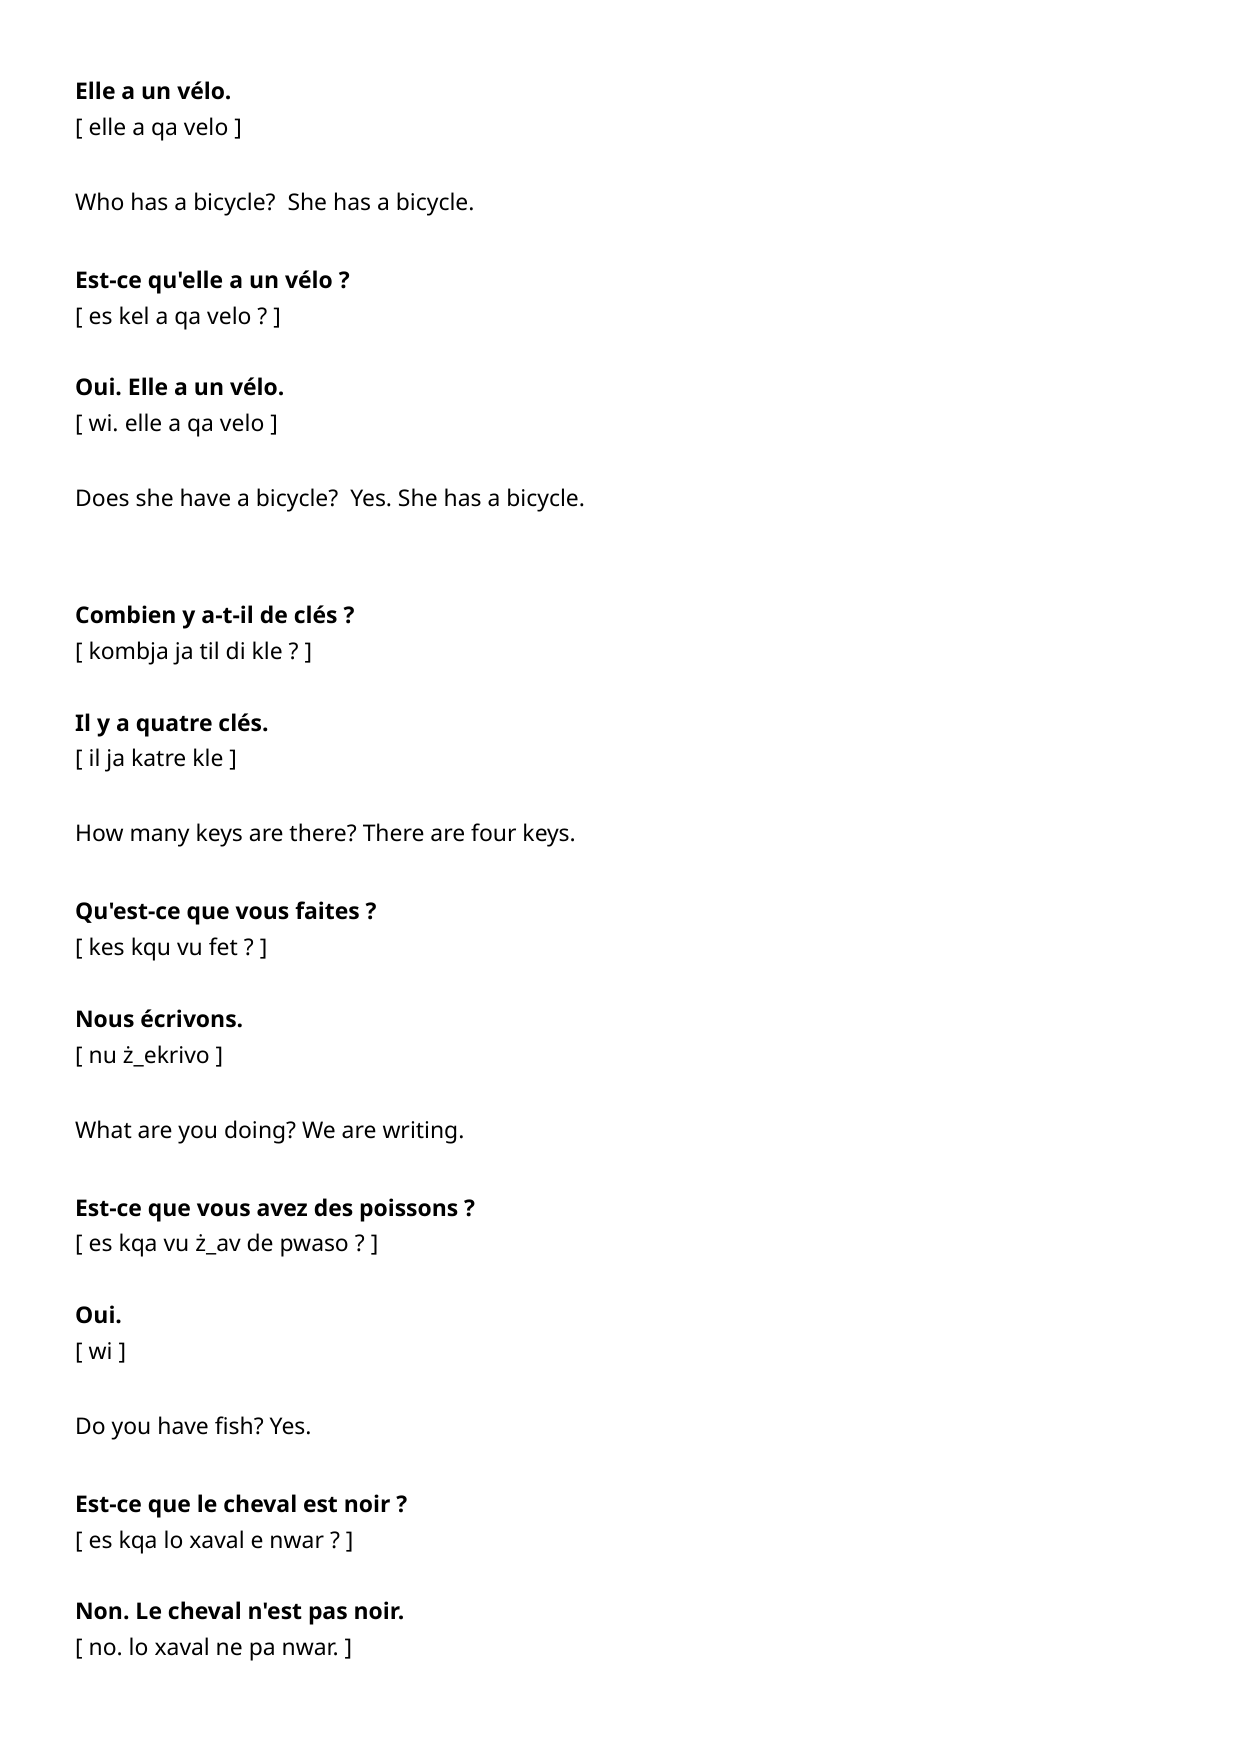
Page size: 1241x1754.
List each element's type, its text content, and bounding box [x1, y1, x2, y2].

text Est-ce que vous avez des poissons ? [ es kqa vu ż_av de pwaso ? ] [75, 1191, 1165, 1292]
text Do you have fish? Yes. [75, 1374, 1165, 1441]
text Oui. [ wi ] [75, 1299, 1165, 1366]
text Combien y a-t-il de clés ? [ kombja ja til di kle ? ] [75, 599, 1165, 699]
text Elle a un vélo. [ elle a qa velo ] [75, 75, 1165, 142]
text Nous écrivons. [ nu ż_ekrivo ] [75, 1003, 1165, 1070]
text Oui. Elle a un vélo. [ wi. elle a qa velo ] [75, 371, 1165, 438]
text Qu'est-ce que vous faites ? [ kes kqu vu fet ? ] [75, 895, 1165, 995]
text How many keys are there? There are four keys. [75, 781, 1165, 848]
text Non. Le cheval n'est pas noir. [ no. lo xaval ne pa nwar. ] [75, 1595, 1165, 1662]
text Est-ce qu'elle a un vélo ? [ es kel a qa velo ? ] [75, 264, 1165, 364]
text Does she have a bicycle? Yes. She has a bicycle. [75, 446, 1165, 513]
text Il y a quatre clés. [ il ja katre kle ] [75, 706, 1165, 774]
text Est-ce que le cheval est noir ? [ es kqa lo xaval e nwar ? ] [75, 1488, 1165, 1588]
text Who has a bicycle? She has a bicycle. [75, 150, 1165, 217]
text What are you doing? We are writing. [75, 1078, 1165, 1145]
